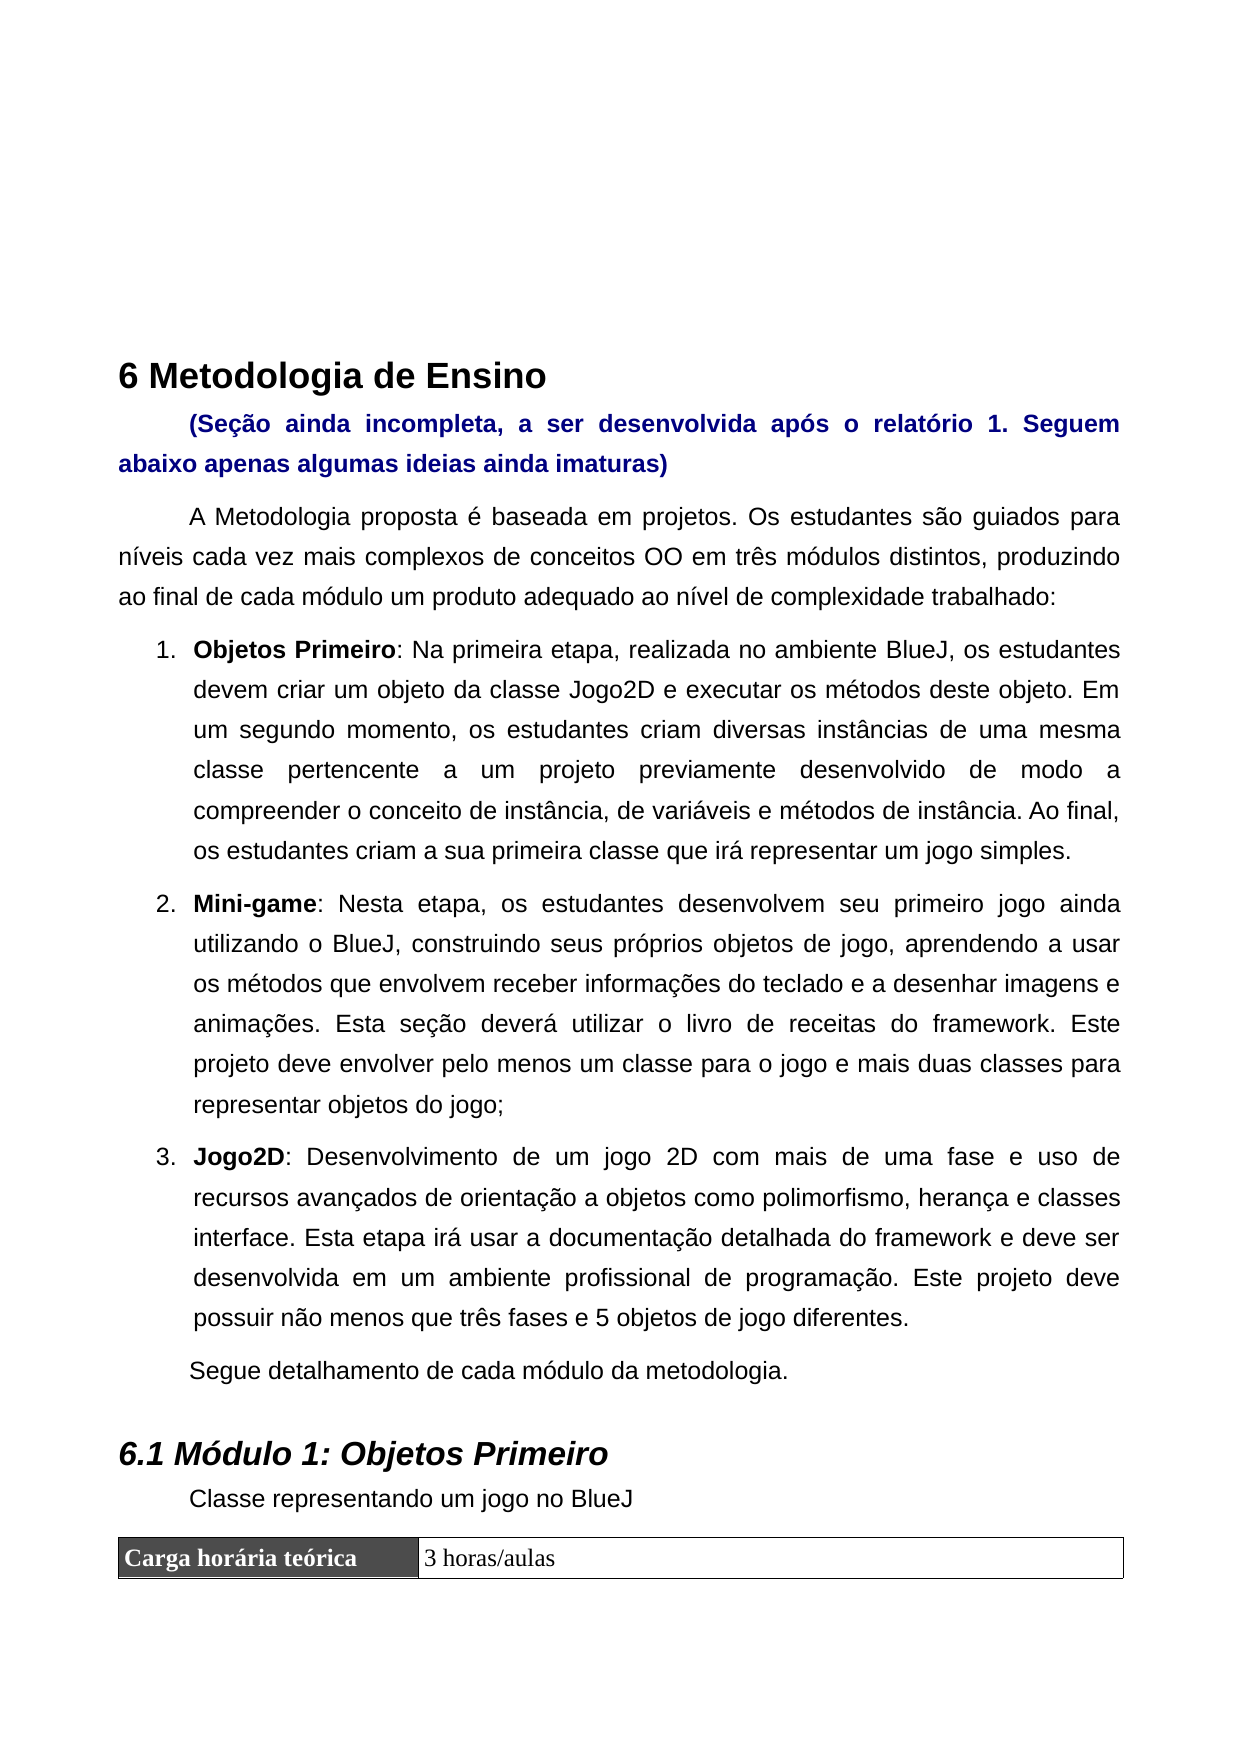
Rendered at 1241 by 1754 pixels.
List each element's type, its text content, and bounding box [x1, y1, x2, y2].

text A Metodologia proposta é baseada em projetos. Os estudantes são guiados para níveis cada vez mais complexos de conceitos OO em três módulos distintos, produzindo ao final de cada módulo um produto adequado ao nível de complexidade trabalhado: [118, 502, 1122, 611]
list Mini-game: Nesta etapa, os estudantes desenvolvem seu primeiro jogo ainda utilizando o BlueJ, construindo seus próprios objetos de jogo, aprendendo a usar os métodos que envolvem receber informações do teclado e a desenhar imagens e animações. Esta seção deverá utilizar o livro de receitas do framework. Este projeto deve envolver pelo menos um classe para o jogo e mais duas classes para representar objetos do jogo; [156, 888, 1122, 1118]
list Jogo2D: Desenvolvimento de um jogo 2D com mais de uma fase e uso de recursos avançados de orientação a objetos como polimorfismo, herança e classes interface. Esta etapa irá usar a documentação detalhada do framework e deve ser desenvolvida em um ambiente profissional de programação. Este projeto deve possuir não menos que três fases e 5 objetos de jogo diferentes. [156, 1142, 1122, 1332]
subtitle 6 Metodologia de Ensino [118, 354, 1122, 396]
text Segue detalhamento de cada módulo da metodologia. [118, 1356, 1122, 1384]
text (Seção ainda incompleta, a ser desenvolvida após o relatório 1. Seguem abaixo apenas algumas ideias ainda imaturas) [118, 409, 1122, 478]
subtitle 6.1 Módulo 1: Objetos Primeiro [118, 1433, 1122, 1472]
list Objetos Primeiro: Na primeira etapa, realizada no ambiente BlueJ, os estudantes devem criar um objeto da classe Jogo2D e executar os métodos deste objeto. Em um segundo momento, os estudantes criam diversas instâncias de uma mesma classe pertencente a um projeto previamente desenvolvido de modo a compreender o conceito de instância, de variáveis e métodos de instância. Ao final, os estudantes criam a sua primeira classe que irá representar um jogo simples. [156, 635, 1122, 864]
table_header 3 horas/aulas [419, 1538, 1123, 1577]
table_header Carga horária teórica [119, 1538, 418, 1577]
text Classe representando um jogo no BlueJ [118, 1484, 1122, 1513]
